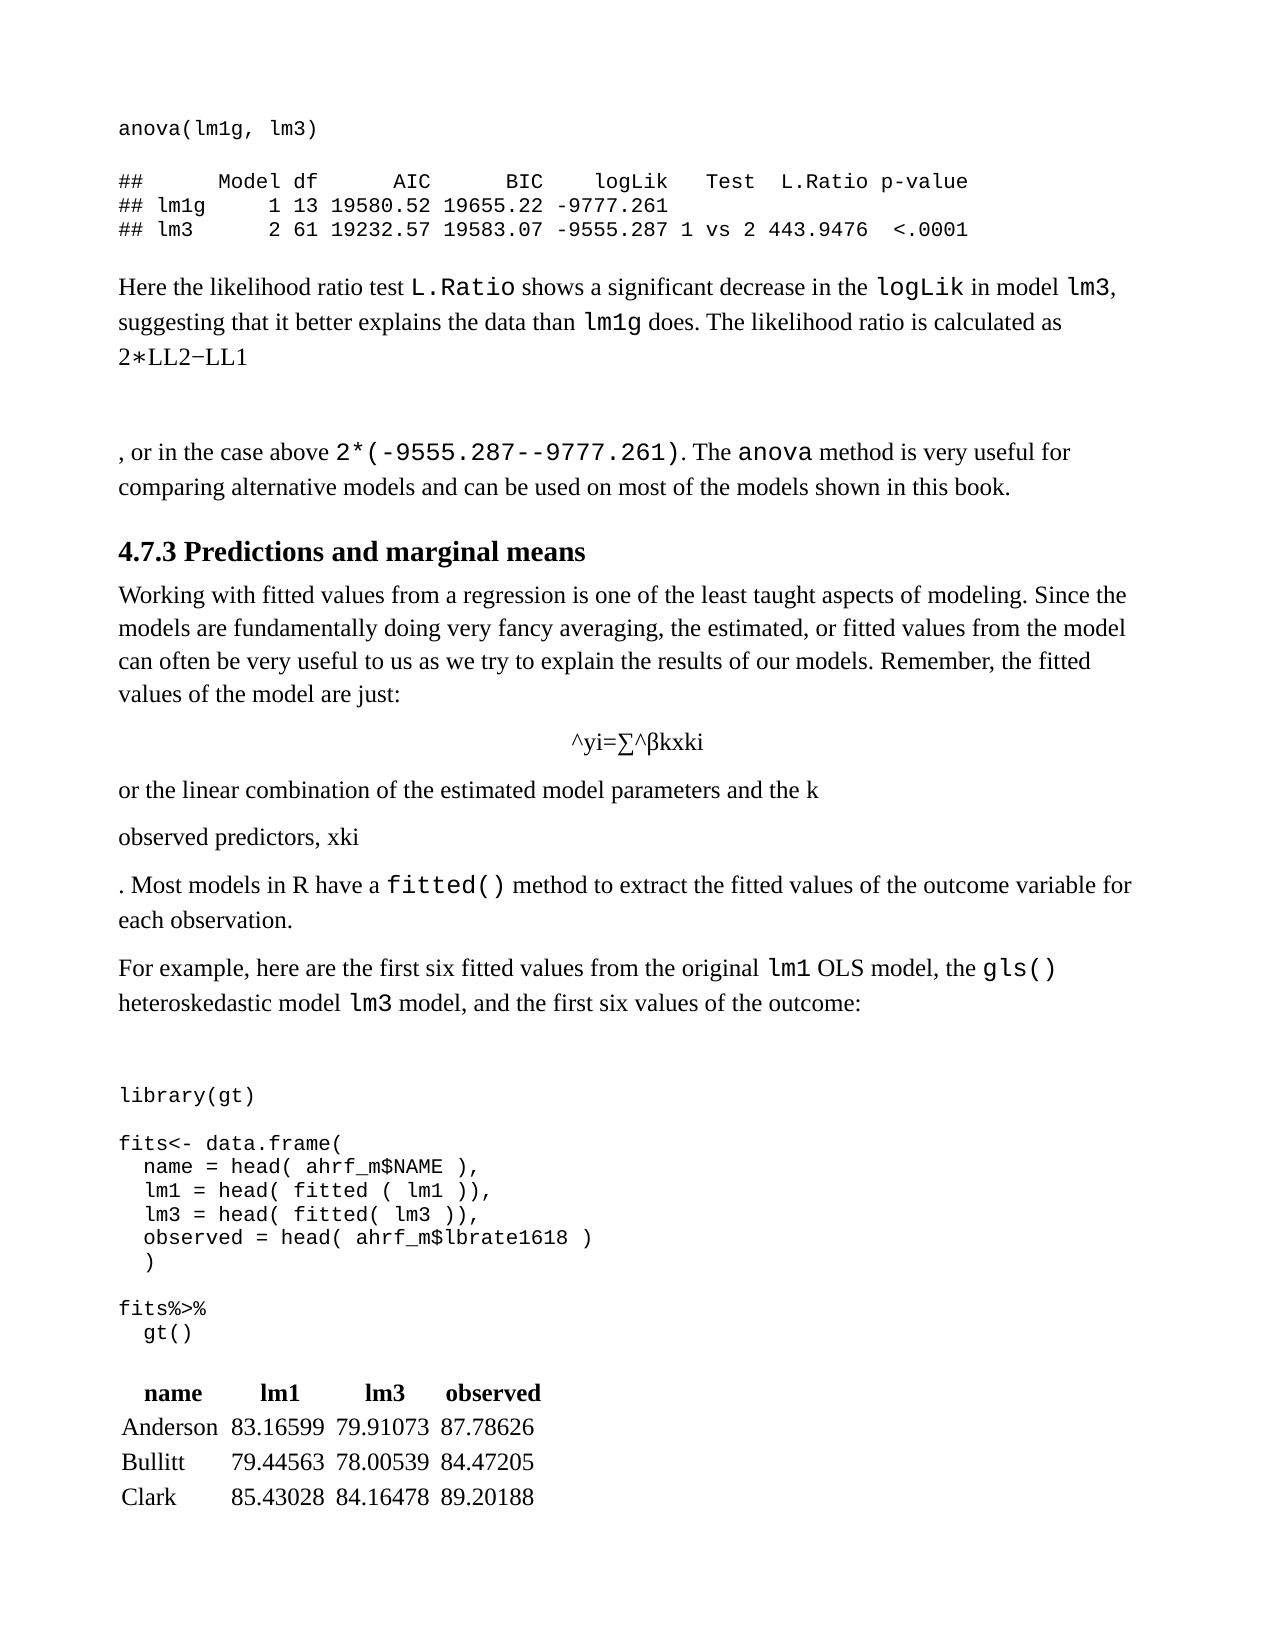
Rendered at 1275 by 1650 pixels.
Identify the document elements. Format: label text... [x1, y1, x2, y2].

text ## lm1g 1 13 19580.52 19655.22 -9777.261 [118, 195, 1157, 218]
table_header lm3 [333, 1375, 437, 1409]
table_cell 84.16478 [333, 1479, 437, 1513]
text , or in the case above 2*(-9555.287--9777.261). The anova method is very useful for comparing alternative models and can be used on most of the models shown in this book. [118, 437, 1157, 501]
table_cell Clark [118, 1479, 228, 1513]
text anova(lm1g, lm3) [118, 118, 1157, 142]
text ^yi=∑^βkxki [118, 727, 1157, 756]
table_cell 79.44563 [228, 1444, 333, 1479]
table_header lm1 [228, 1375, 333, 1409]
table_cell 78.00539 [333, 1444, 437, 1479]
text ## Model df AIC BIC logLik Test L.Ratio p-value [118, 171, 1157, 195]
text ) [118, 1251, 1157, 1274]
text Here the likelihood ratio test L.Ratio shows a significant decrease in the logLik in model lm3, suggesting that it better explains the data than lm1g does. The likelihood ratio is calculated as 2∗LL2−LL1 [118, 272, 1157, 371]
text gt() [118, 1322, 1157, 1345]
table_cell 85.43028 [228, 1479, 333, 1513]
table_cell 83.16599 [228, 1410, 333, 1444]
table_cell 89.20188 [438, 1479, 549, 1513]
table_header observed [438, 1375, 549, 1409]
text fits<- data.frame( [118, 1133, 1157, 1156]
table_cell 79.91073 [333, 1410, 437, 1444]
table_cell 84.47205 [438, 1444, 549, 1479]
text For example, here are the first six fitted values from the original lm1 OLS model, the gls() heteroskedastic model lm3 model, and the first six values of the outcome: [118, 953, 1157, 1018]
text library(gt) [118, 1085, 1157, 1109]
text . Most models in R have a fitted() method to extract the fitted values of the outcome variable for each observation. [118, 870, 1157, 934]
text name = head( ahrf_m$NAME ), [118, 1156, 1157, 1180]
text fits%>% [118, 1298, 1157, 1322]
text lm3 = head( fitted( lm3 )), [118, 1203, 1157, 1227]
text ## lm3 2 61 19232.57 19583.07 -9555.287 1 vs 2 443.9476 <.0001 [118, 218, 1157, 242]
subtitle 4.7.3 Predictions and marginal means [118, 534, 1157, 568]
table_cell 87.78626 [438, 1410, 549, 1444]
text lm1 = head( fitted ( lm1 )), [118, 1180, 1157, 1203]
text Working with fitted values from a regression is one of the least taught aspects of modeling. Since the models are fundamentally doing very fancy averaging, the estimated, or fitted values from the model can often be very useful to us as we try to explain the results of our models. Remember, the fitted values of the model are just: [118, 580, 1157, 708]
text or the linear combination of the estimated model parameters and the k [118, 775, 1157, 803]
table_cell Bullitt [118, 1444, 228, 1479]
text observed predictors, xki [118, 822, 1157, 851]
table_cell Anderson [118, 1410, 228, 1444]
text observed = head( ahrf_m$lbrate1618 ) [118, 1227, 1157, 1251]
table_header name [118, 1375, 228, 1409]
